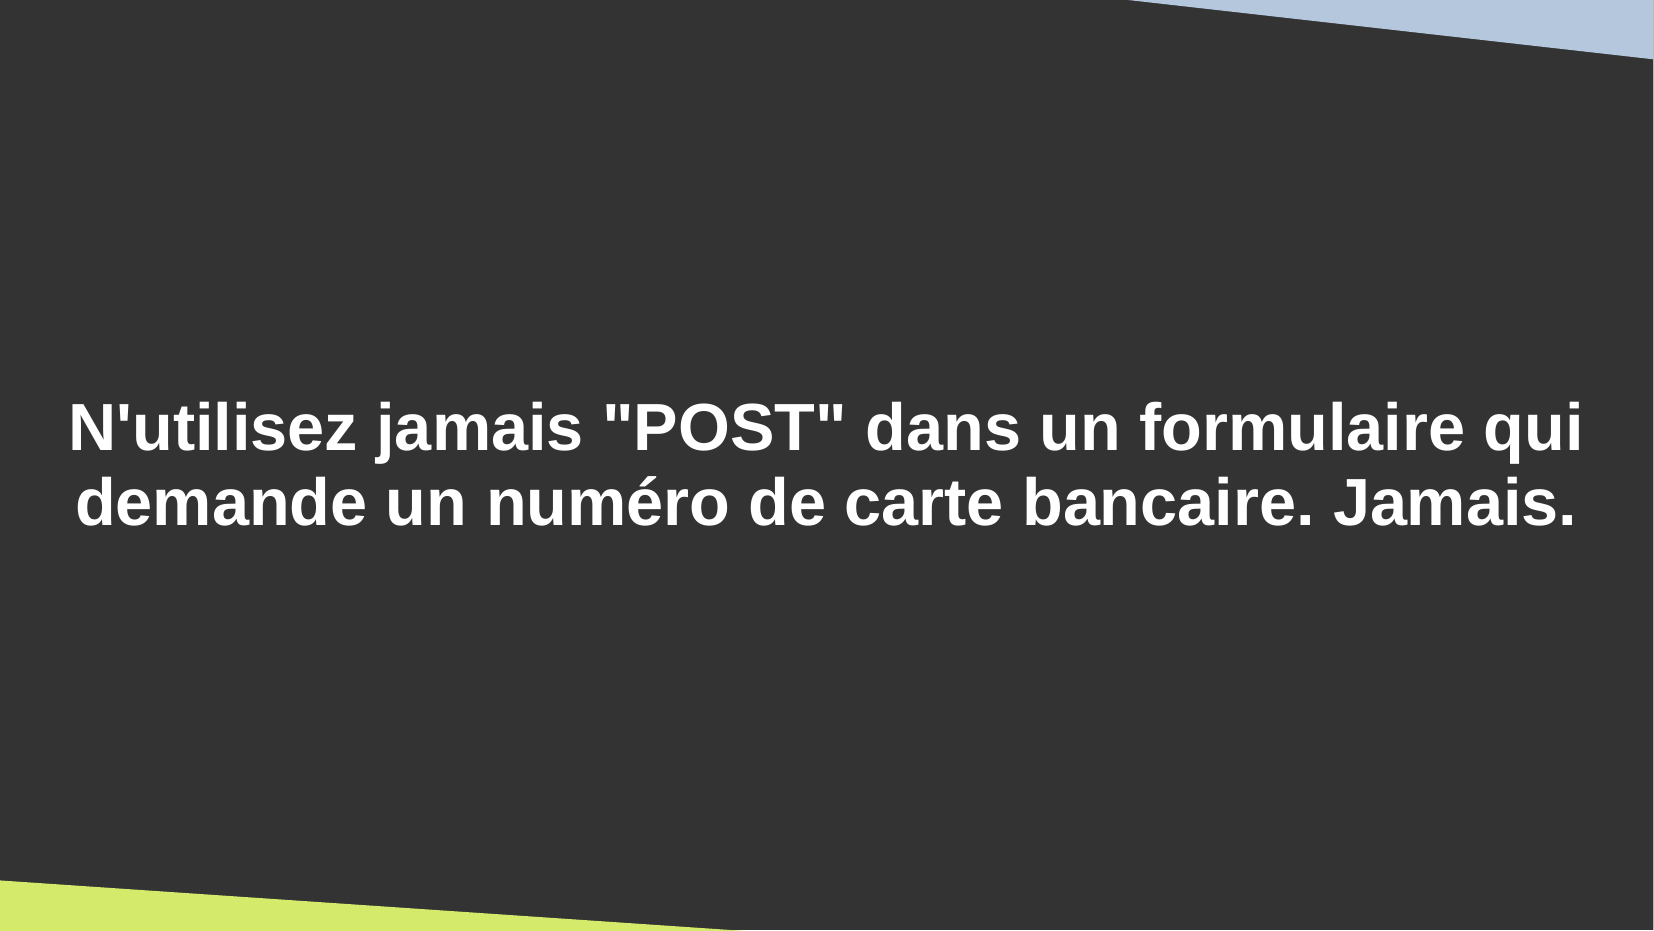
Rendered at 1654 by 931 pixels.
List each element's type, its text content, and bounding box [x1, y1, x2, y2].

text_box [0, 880, 746, 931]
text_box [1128, 0, 1654, 60]
title N'utilisez jamais "POST" dans un formulaire qui demande un numéro de carte bancaire. Jamais. [27, 390, 1627, 540]
